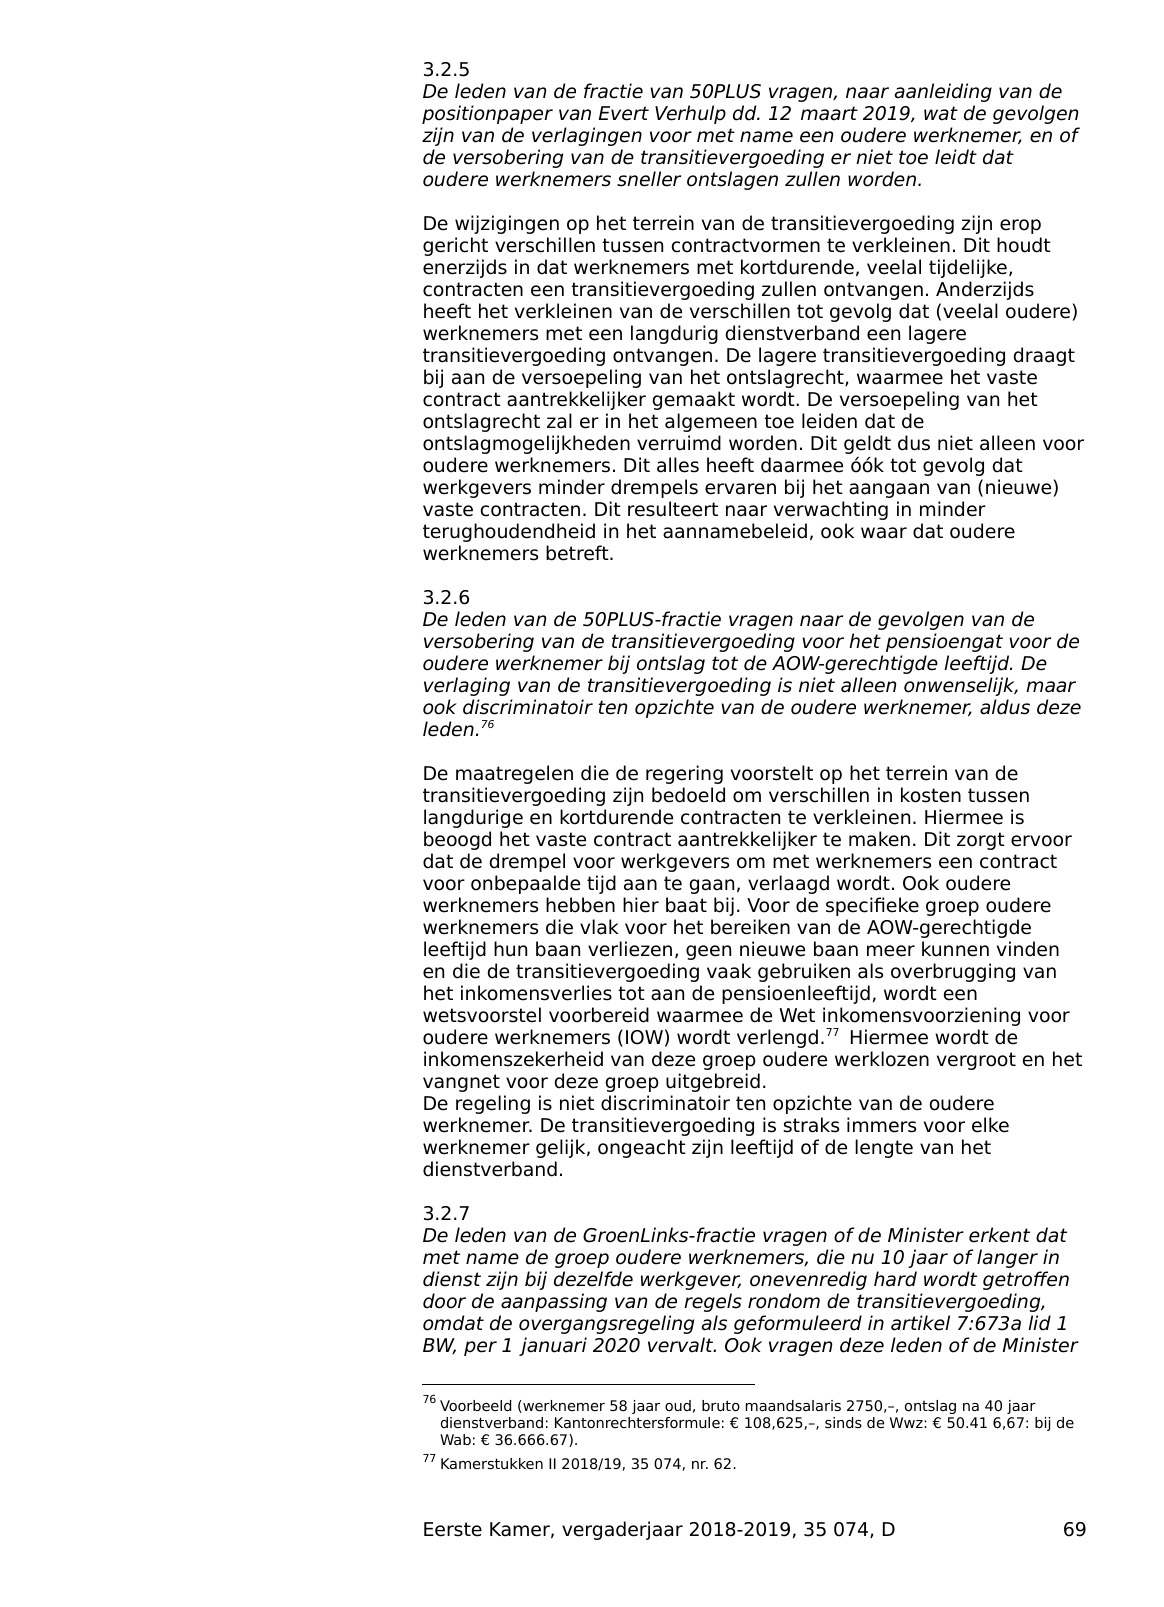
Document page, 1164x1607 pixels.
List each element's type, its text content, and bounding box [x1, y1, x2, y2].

text 3.2.5 [422, 59, 1087, 81]
text De leden van de fractie van 50PLUS vragen, naar aanleiding van de positionpaper van Evert Verhulp dd. 12 maart 2019, wat de gevolgen zijn van de verlagingen voor met name een oudere werknemer, en of de versobering van de transitievergoeding er niet toe leidt dat oudere werknemers sneller ontslagen zullen worden. [422, 81, 1087, 191]
text De wijzigingen op het terrein van de transitievergoeding zijn erop gericht verschillen tussen contractvormen te verkleinen. Dit houdt enerzijds in dat werknemers met kortdurende, veelal tijdelijke, contracten een transitievergoeding zullen ontvangen. Anderzijds heeft het verkleinen van de verschillen tot gevolg dat (veelal oudere) werknemers met een langdurig dienstverband een lagere transitievergoeding ontvangen. De lagere transitievergoeding draagt bij aan de versoepeling van het ontslagrecht, waarmee het vaste contract aantrekkelijker gemaakt wordt. De versoepeling van het ontslagrecht zal er in het algemeen toe leiden dat de ontslagmogelijkheden verruimd worden. Dit geldt dus niet alleen voor oudere werknemers. Dit alles heeft daarmee óók tot gevolg dat werkgevers minder drempels ervaren bij het aangaan van (nieuwe) vaste contracten. Dit resulteert naar verwachting in minder terughoudendheid in het aannamebeleid, ook waar dat oudere werknemers betreft. [422, 213, 1087, 565]
text De leden van de GroenLinks-fractie vragen of de Minister erkent dat met name de groep oudere werknemers, die nu 10 jaar of langer in dienst zijn bij dezelfde werkgever, onevenredig hard wordt getroffen door de aanpassing van de regels rondom de transitievergoeding, omdat de overgangsregeling als geformuleerd in artikel 7:673a lid 1 BW, per 1 januari 2020 vervalt. Ook vragen deze leden of de Minister [422, 1225, 1087, 1357]
text Voorbeeld (werknemer 58 jaar oud, bruto maandsalaris 2750,–, ontslag na 40 jaar dienstverband: Kantonrechtersformule: € 108,625,–, sinds de Wwz: € 50.41 6,67: bij de Wab: € 36.666.67). [422, 1393, 1087, 1449]
text Kamerstukken II 2018/19, 35 074, nr. 62. [422, 1452, 1087, 1474]
text De leden van de 50PLUS-fractie vragen naar de gevolgen van de versobering van de transitievergoeding voor het pensioengat voor de oudere werknemer bij ontslag tot de AOW-gerechtigde leeftijd. De verlaging van de transitievergoeding is niet alleen onwenselijk, maar ook discriminatoir ten opzichte van de oudere werknemer, aldus deze leden. [422, 609, 1087, 741]
text De maatregelen die de regering voorstelt op het terrein van de transitievergoeding zijn bedoeld om verschillen in kosten tussen langdurige en kortdurende contracten te verkleinen. Hiermee is beoogd het vaste contract aantrekkelijker te maken. Dit zorgt ervoor dat de drempel voor werkgevers om met werknemers een contract voor onbepaalde tijd aan te gaan, verlaagd wordt. Ook oudere werknemers hebben hier baat bij. Voor de specifieke groep oudere werknemers die vlak voor het bereiken van de AOW-gerechtigde leeftijd hun baan verliezen, geen nieuwe baan meer kunnen vinden en die de transitievergoeding vaak gebruiken als overbrugging van het inkomensverlies tot aan de pensioenleeftijd, wordt een wetsvoorstel voorbereid waarmee de Wet inkomensvoorziening voor oudere werknemers (IOW) wordt verlengd. Hiermee wordt de inkomenszekerheid van deze groep oudere werklozen vergroot en het vangnet voor deze groep uitgebreid. [422, 763, 1087, 1093]
text 3.2.7 [422, 1203, 1087, 1225]
text 3.2.6 [422, 587, 1087, 609]
text De regeling is niet discriminatoir ten opzichte van de oudere werknemer. De transitievergoeding is straks immers voor elke werknemer gelijk, ongeacht zijn leeftijd of de lengte van het dienstverband. [422, 1093, 1087, 1181]
